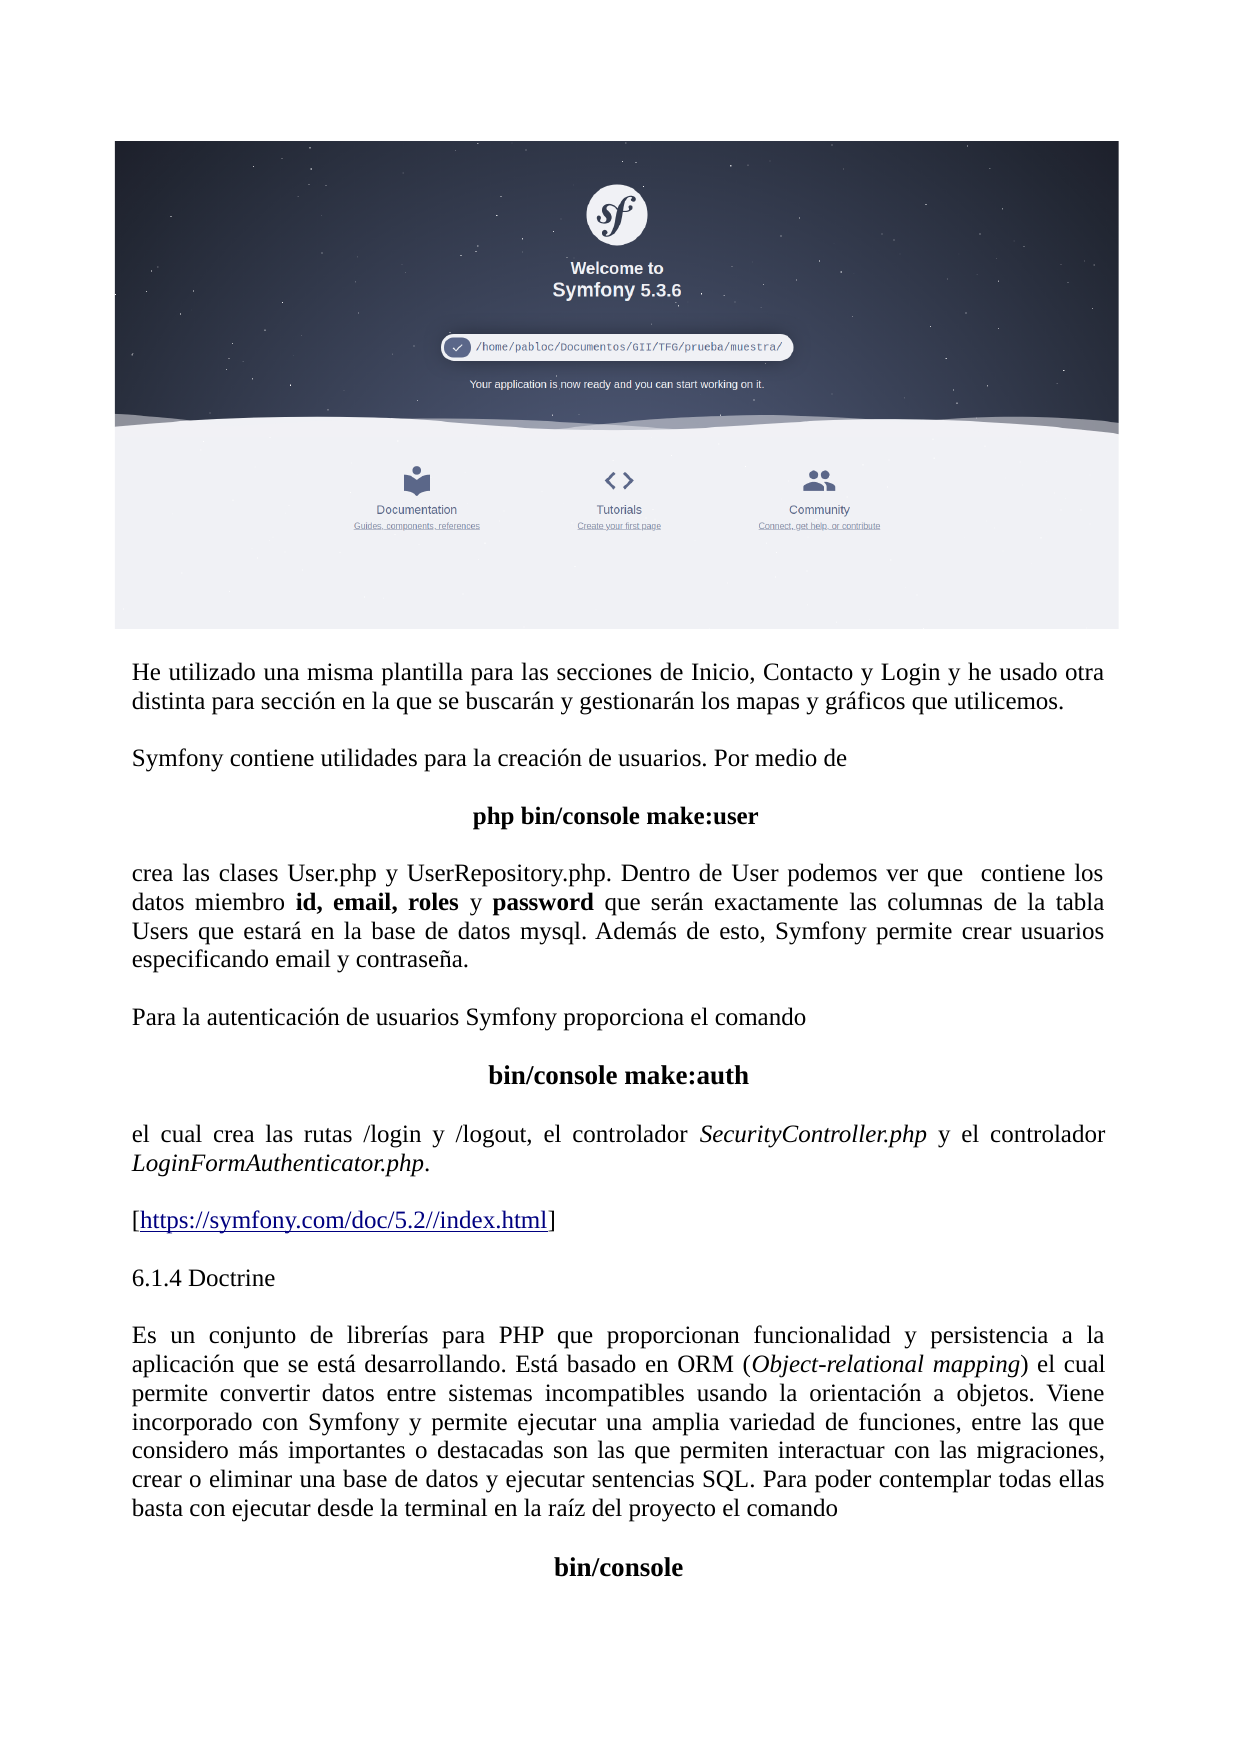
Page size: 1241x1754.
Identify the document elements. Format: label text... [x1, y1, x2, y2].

text Symfony contiene utilidades para la creación de usuarios. Por medio de [132, 743, 1106, 772]
text He utilizado una misma plantilla para las secciones de Inicio, Contacto y Login y he usado otra distinta para sección en la que se buscarán y gestionarán los mapas y gráficos que utilicemos. [132, 657, 1106, 714]
text bin/console [132, 1551, 1106, 1582]
text php bin/console make:user [132, 801, 1106, 829]
text [https://symfony.com/doc/5.2//index.html] [132, 1206, 1106, 1234]
text crea las clases User.php y UserRepository.php. Dentro de User podemos ver que contiene los datos miembro id, email, roles y password que serán exactamente las columnas de la tabla Users que estará en la base de datos mysql. Además de esto, Symfony permite crear usuarios especificando email y contraseña. [132, 858, 1106, 973]
text 6.1.4 Doctrine [132, 1263, 1106, 1292]
text el cual crea las rutas /login y /logout, el controlador SecurityController.php y el controlador LoginFormAuthenticator.php. [132, 1119, 1106, 1177]
text bin/console make:auth [132, 1059, 1106, 1091]
text Es un conjunto de librerías para PHP que proporcionan funcionalidad y persistencia a la aplicación que se está desarrollando. Está basado en ORM (Object-relational mapping) el cual permite convertir datos entre sistemas incompatibles usando la orientación a objetos. Viene incorporado con Symfony y permite ejecutar una amplia variedad de funciones, entre las que considero más importantes o destacadas son las que permiten interactuar con las migraciones, crear o eliminar una base de datos y ejecutar sentencias SQL. Para poder contemplar todas ellas basta con ejecutar desde la terminal en la raíz del proyecto el comando [132, 1321, 1106, 1522]
text Para la autenticación de usuarios Symfony proporciona el comando [132, 1002, 1106, 1031]
picture [114, 141, 1119, 629]
